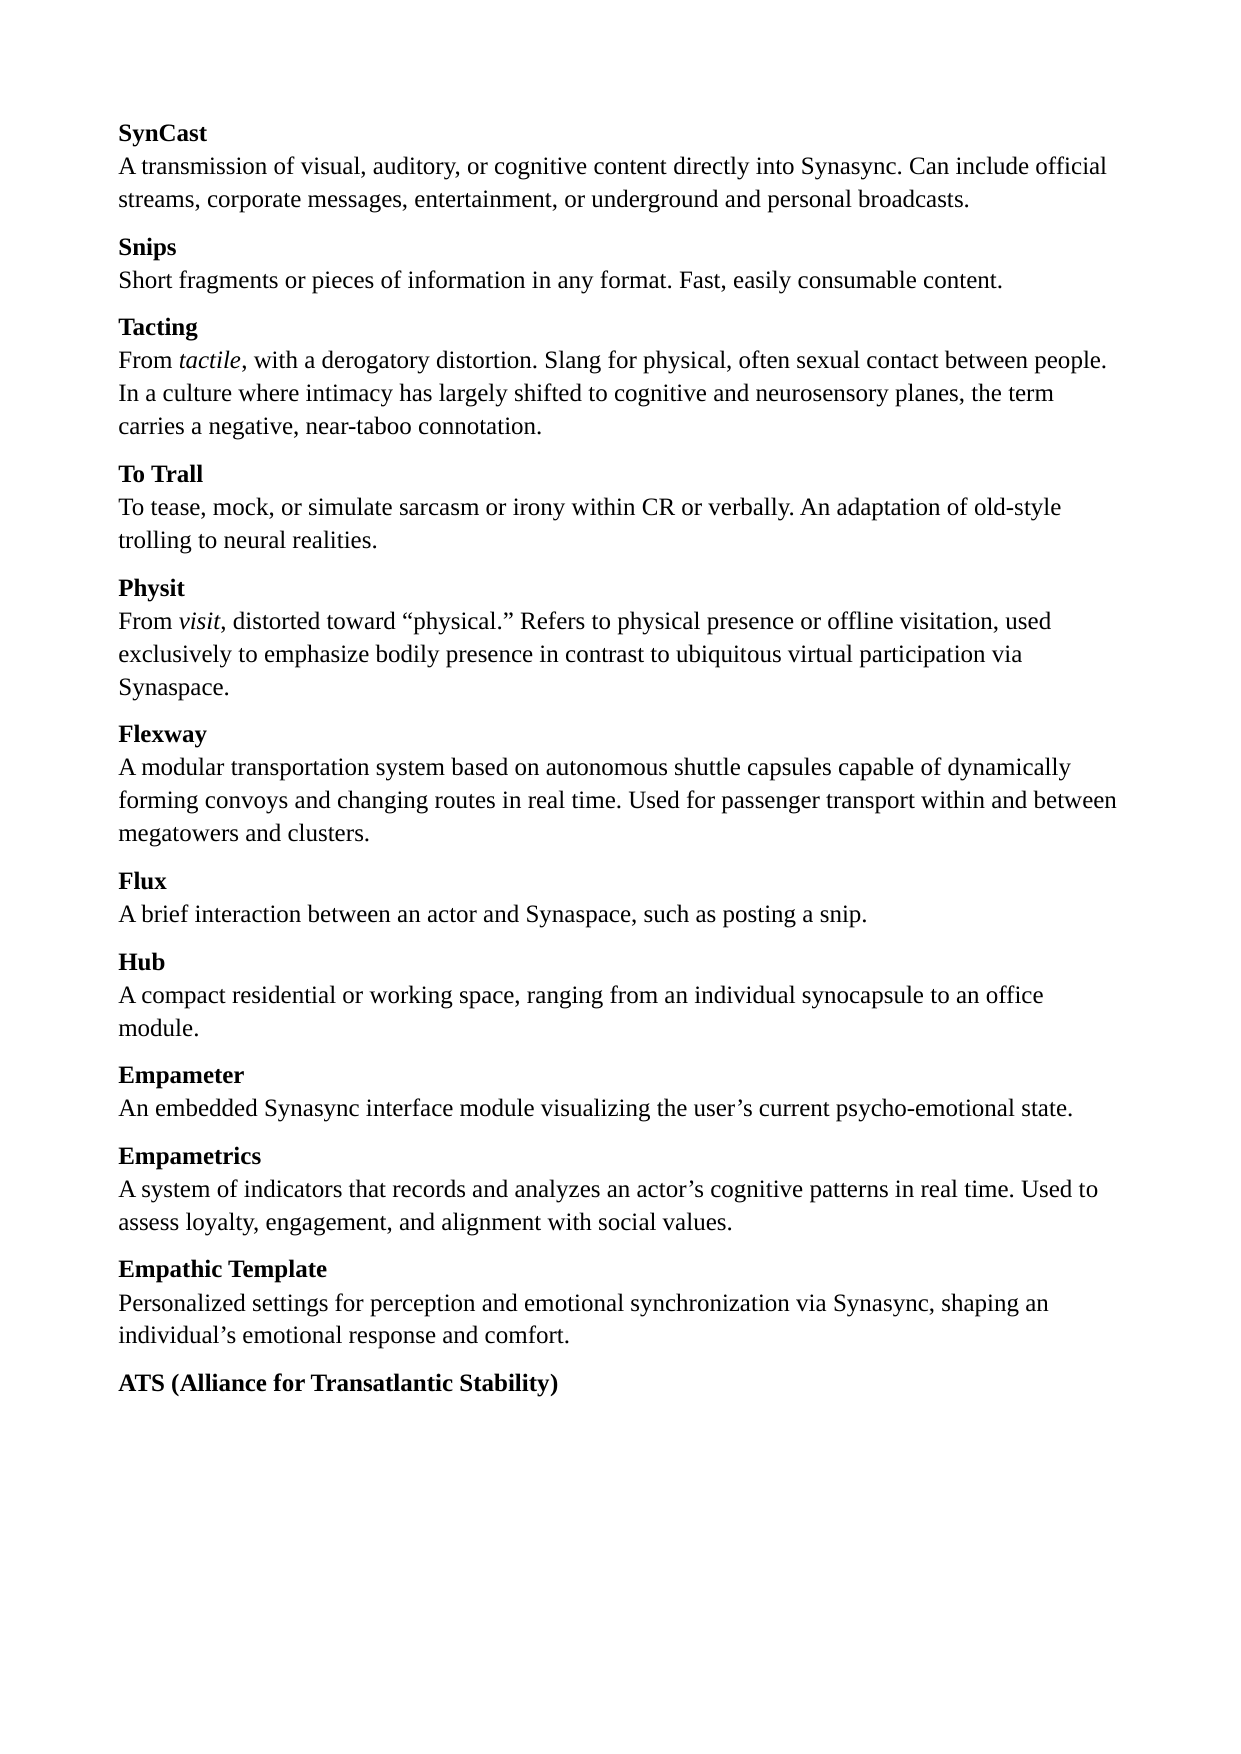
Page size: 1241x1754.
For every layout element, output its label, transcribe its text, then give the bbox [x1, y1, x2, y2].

text Flux A brief interaction between an actor and Synaspace, such as posting a snip. [118, 866, 1122, 928]
text Empameter An embedded Synasync interface module visualizing the user’s current psycho-emotional state. [118, 1060, 1122, 1122]
text Empametrics A system of indicators that records and analyzes an actor’s cognitive patterns in real time. Used to assess loyalty, engagement, and alignment with social values. [118, 1141, 1122, 1236]
text Tacting From tactile, with a derogatory distortion. Slang for physical, often sexual contact between people. In a culture where intimacy has largely shifted to cognitive and neurosensory planes, the term carries a negative, near-taboo connotation. [118, 312, 1122, 440]
text To Trall To tease, mock, or simulate sarcasm or irony within CR or verbally. An adaptation of old-style trolling to neural realities. [118, 459, 1122, 554]
text Flexway A modular transportation system based on autonomous shuttle capsules capable of dynamically forming convoys and changing routes in real time. Used for passenger transport within and between megatowers and clusters. [118, 719, 1122, 847]
text Snips Short fragments or pieces of information in any format. Fast, easily consumable content. [118, 232, 1122, 293]
text Physit From visit, distorted toward “physical.” Refers to physical presence or offline visitation, used exclusively to emphasize bodily presence in contrast to ubiquitous virtual participation via Synaspace. [118, 573, 1122, 701]
text SynCast A transmission of visual, auditory, or cognitive content directly into Synasync. Can include official streams, corporate messages, entertainment, or underground and personal broadcasts. [118, 118, 1122, 213]
text ATS (Alliance for Transatlantic Stability) [118, 1368, 1122, 1397]
text Hub A compact residential or working space, ranging from an individual synocapsule to an office module. [118, 947, 1122, 1041]
text Empathic Template Personalized settings for perception and emotional synchronization via Synasync, shaping an individual’s emotional response and comfort. [118, 1254, 1122, 1349]
